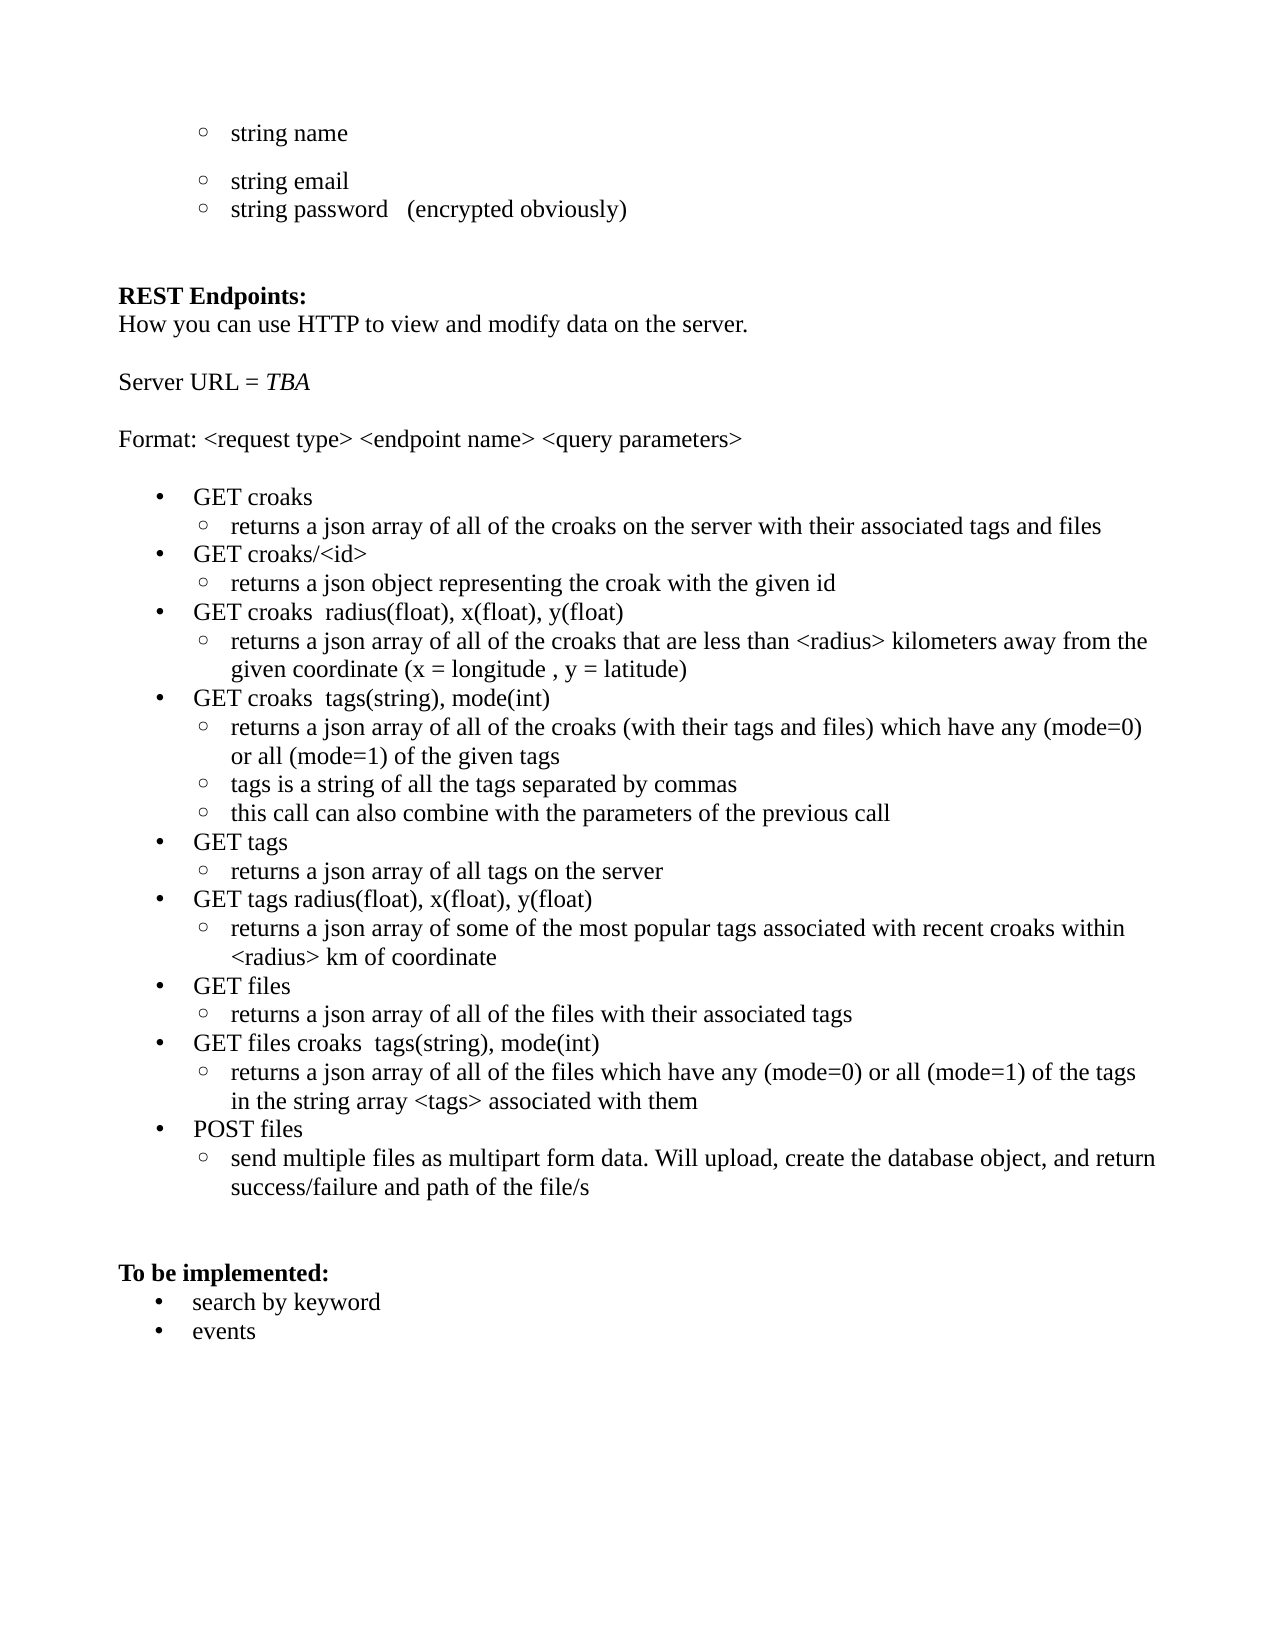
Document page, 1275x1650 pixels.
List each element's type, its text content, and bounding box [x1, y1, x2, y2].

list returns a json array of all of the croaks that are less than <radius> kilometers away from the given coordinate (x = longitude , y = latitude) [193, 626, 1157, 683]
list GET croaks [156, 482, 1157, 511]
list returns a json array of all tags on the server [193, 856, 1157, 884]
list returns a json array of all of the files which have any (mode=0) or all (mode=1) of the tags in the string array <tags> associated with them [193, 1057, 1157, 1114]
list send multiple files as multipart form data. Will upload, create the database object, and return success/failure and path of the file/s [193, 1143, 1157, 1201]
list returns a json array of all of the croaks on the server with their associated tags and files [193, 511, 1157, 539]
text Format: <request type> <endpoint name> <query parameters> [118, 424, 1157, 453]
list events [154, 1316, 1157, 1344]
list string name [193, 118, 1157, 147]
list GET croaks radius(float), x(float), y(float) [156, 597, 1157, 626]
list POST files [156, 1114, 1157, 1143]
list string email [193, 166, 1157, 194]
list search by keyword [154, 1287, 1157, 1316]
list GET files croaks tags(string), mode(int) [156, 1028, 1157, 1057]
text REST Endpoints: [118, 281, 1157, 309]
text To be implemented: [118, 1258, 1157, 1287]
list tags is a string of all the tags separated by commas [193, 769, 1157, 798]
list GET files [156, 971, 1157, 999]
list string password (encrypted obviously) [193, 194, 1157, 223]
list GET tags radius(float), x(float), y(float) [156, 884, 1157, 913]
list returns a json array of some of the most popular tags associated with recent croaks within <radius> km of coordinate [193, 913, 1157, 971]
list GET tags [156, 827, 1157, 856]
list returns a json array of all of the files with their associated tags [193, 999, 1157, 1028]
text Server URL = TBA [118, 367, 1157, 396]
text How you can use HTTP to view and modify data on the server. [118, 309, 1157, 338]
list GET croaks/<id> [156, 539, 1157, 568]
list GET croaks tags(string), mode(int) [156, 683, 1157, 712]
list this call can also combine with the parameters of the previous call [193, 798, 1157, 827]
list returns a json array of all of the croaks (with their tags and files) which have any (mode=0) or all (mode=1) of the given tags [193, 712, 1157, 769]
list returns a json object representing the croak with the given id [193, 568, 1157, 597]
